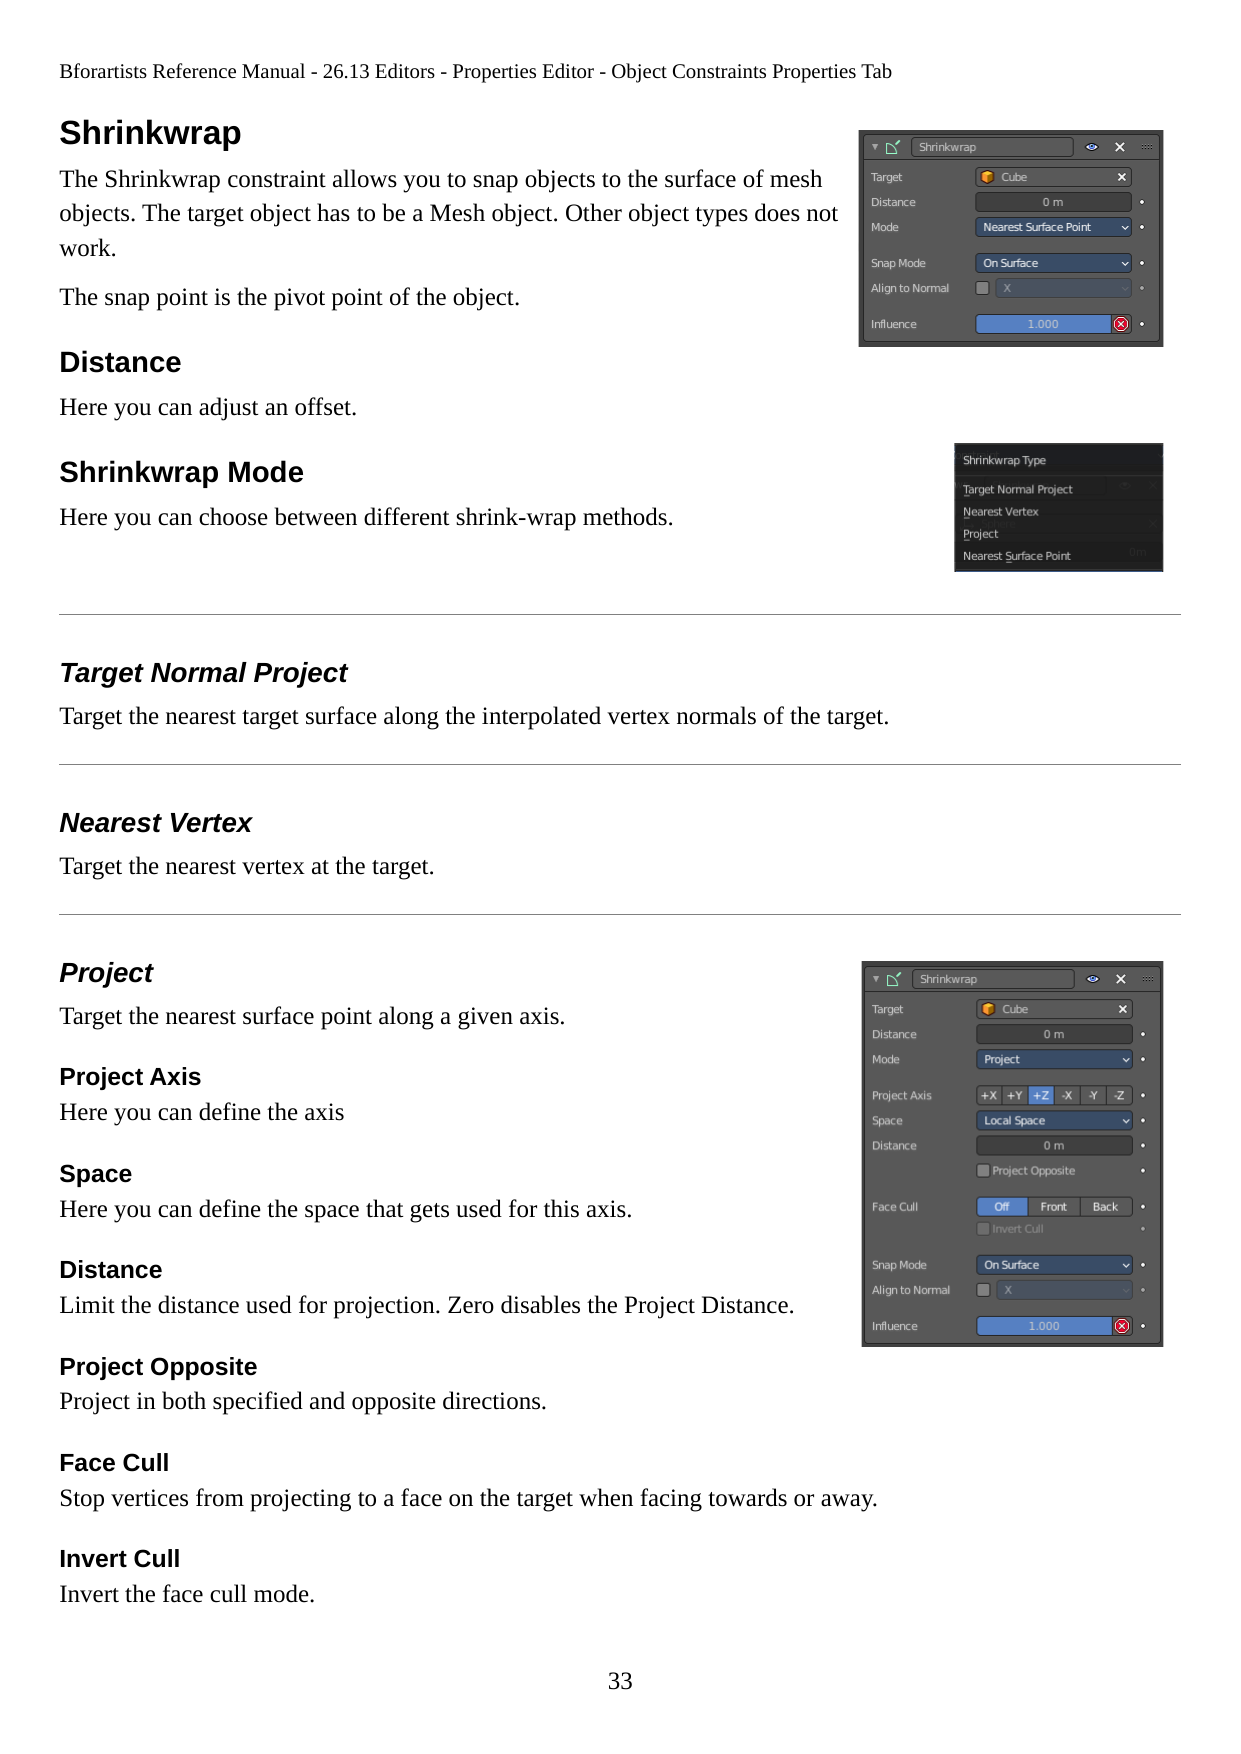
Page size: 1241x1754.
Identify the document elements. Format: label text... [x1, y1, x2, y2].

subtitle Project Axis [59, 1062, 861, 1091]
text Target the nearest target surface along the interpolated vertex normals of the target. [59, 701, 1181, 729]
text Target the nearest surface point along a given axis. [59, 1001, 861, 1030]
subtitle Space [59, 1159, 861, 1187]
subtitle Face Cull [59, 1448, 1181, 1476]
text Limit the distance used for projection. Zero disables the Project Distance. [59, 1290, 861, 1319]
picture [954, 443, 1164, 572]
subtitle Shrinkwrap Mode [59, 455, 954, 489]
text Here you can define the space that gets used for this axis. [59, 1194, 861, 1222]
text Target the nearest vertex at the target. [59, 851, 1181, 879]
subtitle Nearest Vertex [59, 806, 1181, 838]
subtitle Shrinkwrap [59, 113, 1181, 151]
subtitle [1164, 1062, 1181, 1091]
text Here you can adjust an offset. [59, 392, 1181, 420]
subtitle Project Opposite [59, 1352, 1181, 1380]
subtitle [1164, 1255, 1181, 1284]
text Stop vertices from projecting to a face on the target when facing towards or away. [59, 1483, 1181, 1511]
picture [861, 961, 1164, 1347]
text The Shrinkwrap constraint allows you to snap objects to the surface of mesh objects. The target object has to be a Mesh object. Other object types does not work. [59, 164, 858, 261]
subtitle Target Normal Project [59, 656, 1181, 688]
subtitle Invert Cull [59, 1544, 1181, 1573]
subtitle [1164, 455, 1181, 489]
subtitle Project [59, 957, 1181, 988]
text Here you can choose between different shrink-wrap methods. [59, 502, 954, 530]
subtitle Distance [59, 1255, 861, 1284]
picture [858, 130, 1164, 347]
text Project in both specified and opposite directions. [59, 1386, 1181, 1415]
subtitle [1164, 1159, 1181, 1187]
text Here you can define the axis [59, 1097, 861, 1126]
text The snap point is the pivot point of the object. [59, 282, 858, 311]
text Invert the face cull mode. [59, 1579, 1181, 1608]
subtitle Distance [59, 345, 1181, 379]
